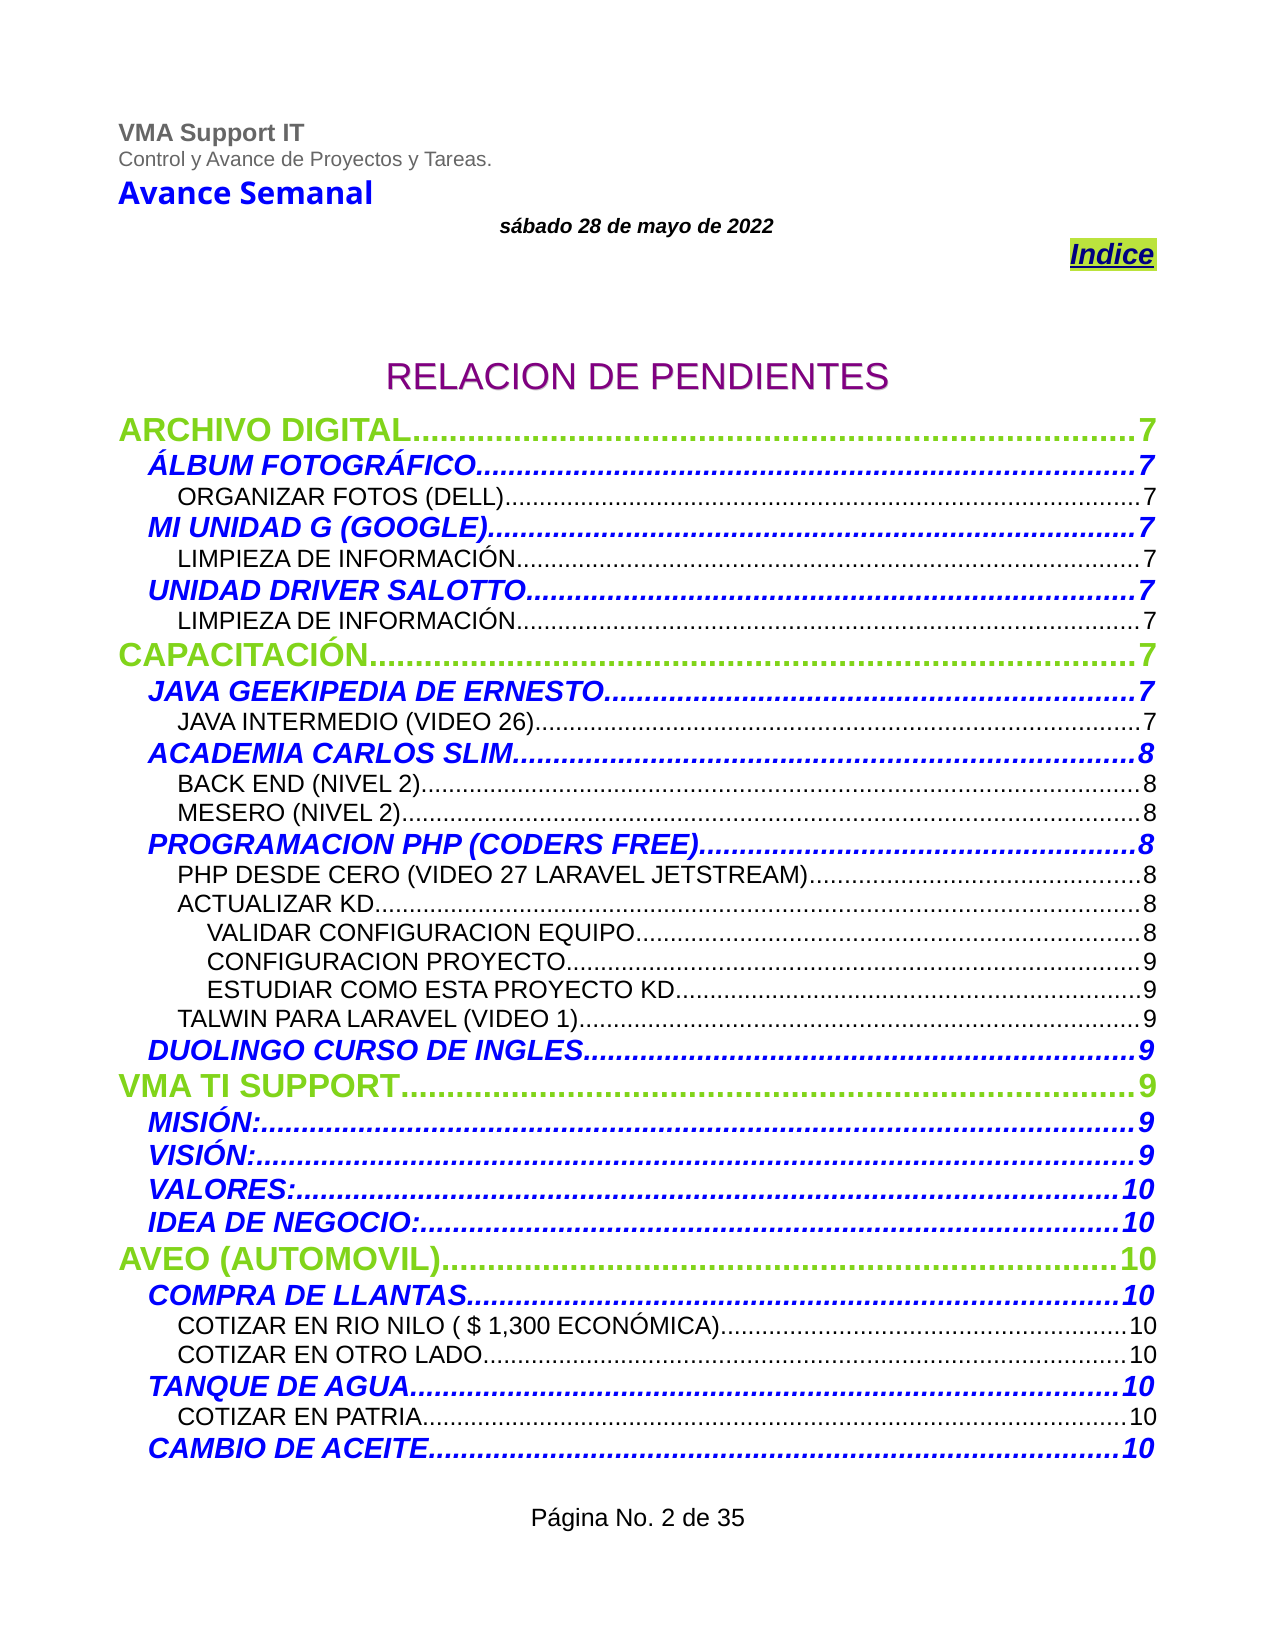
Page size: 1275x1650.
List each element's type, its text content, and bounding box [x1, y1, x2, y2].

subtitle RELACION DE PENDIENTES [118, 354, 1157, 397]
text ÁLBUM FOTOGRÁFICO. 7 [148, 448, 1157, 482]
text JAVA INTERMEDIO (VIDEO 26) 7 [177, 707, 1157, 736]
text vma TI SUPPORT 9 [118, 1066, 1157, 1105]
text TALWIN PARA LARAVEL (VIDEO 1) 9 [177, 1004, 1157, 1033]
text COTIZAR EN OTRO LADO 10 [177, 1340, 1157, 1368]
text COTIZAR EN PATRIA 10 [177, 1402, 1157, 1431]
text MESERO (NIVEL 2) 8 [177, 798, 1157, 827]
text ACADEMIA CARLOS SLIM 8 [148, 736, 1157, 769]
text CAMBIO DE ACEITE 10 [148, 1431, 1157, 1464]
text CAPACITACIÓN 7 [118, 635, 1157, 673]
text PHP DESDE CERO (VIDEO 27 LARAVEL JETSTREAM) 8 [177, 860, 1157, 889]
text ARCHIVO DIGITAL 7 [118, 410, 1157, 448]
text VISIÓN: 9 [148, 1138, 1157, 1172]
text MISIÓN: 9 [148, 1105, 1157, 1138]
text MI UNIDAD G (GOOGLE) 7 [148, 511, 1157, 544]
text COTIZAR EN RIO NILO ( $ 1,300 económica) 10 [177, 1311, 1157, 1340]
text DUOLINGO CURSO DE INGLES 9 [148, 1033, 1157, 1066]
text CONFIGURACION PROYECTO 9 [207, 947, 1157, 975]
text IDEA DE NEGOCIO: 10 [148, 1206, 1157, 1239]
text BACK END (NIVEL 2) 8 [177, 769, 1157, 798]
text ORGANIZAR FOTOS (DELL) 7 [177, 482, 1157, 511]
text UNIDAD DRIVER SALOTTO 7 [148, 573, 1157, 606]
text TANQUE DE AGUA 10 [148, 1368, 1157, 1402]
text COMPRA DE LLANTAS 10 [148, 1277, 1157, 1311]
text JAVA GEEKIPEDIA DE ERNESTO 7 [148, 673, 1157, 707]
text AVEO (Automovil) 10 [118, 1239, 1157, 1277]
text LIMPIEZA DE INFORMACIÓN 7 [177, 544, 1157, 573]
text PROGRAMACION PHP (CODERS FREE) 8 [148, 827, 1157, 860]
text ESTUDIAR COMO ESTA PROYECTO KD 9 [207, 975, 1157, 1004]
text LIMPIEZA DE INFORMACIÓN 7 [177, 606, 1157, 635]
text VALORES: 10 [148, 1172, 1157, 1206]
text Actualizar KD. 8 [177, 889, 1157, 918]
text VALIDAR CONFIGURACION EQUIPO 8 [207, 918, 1157, 947]
